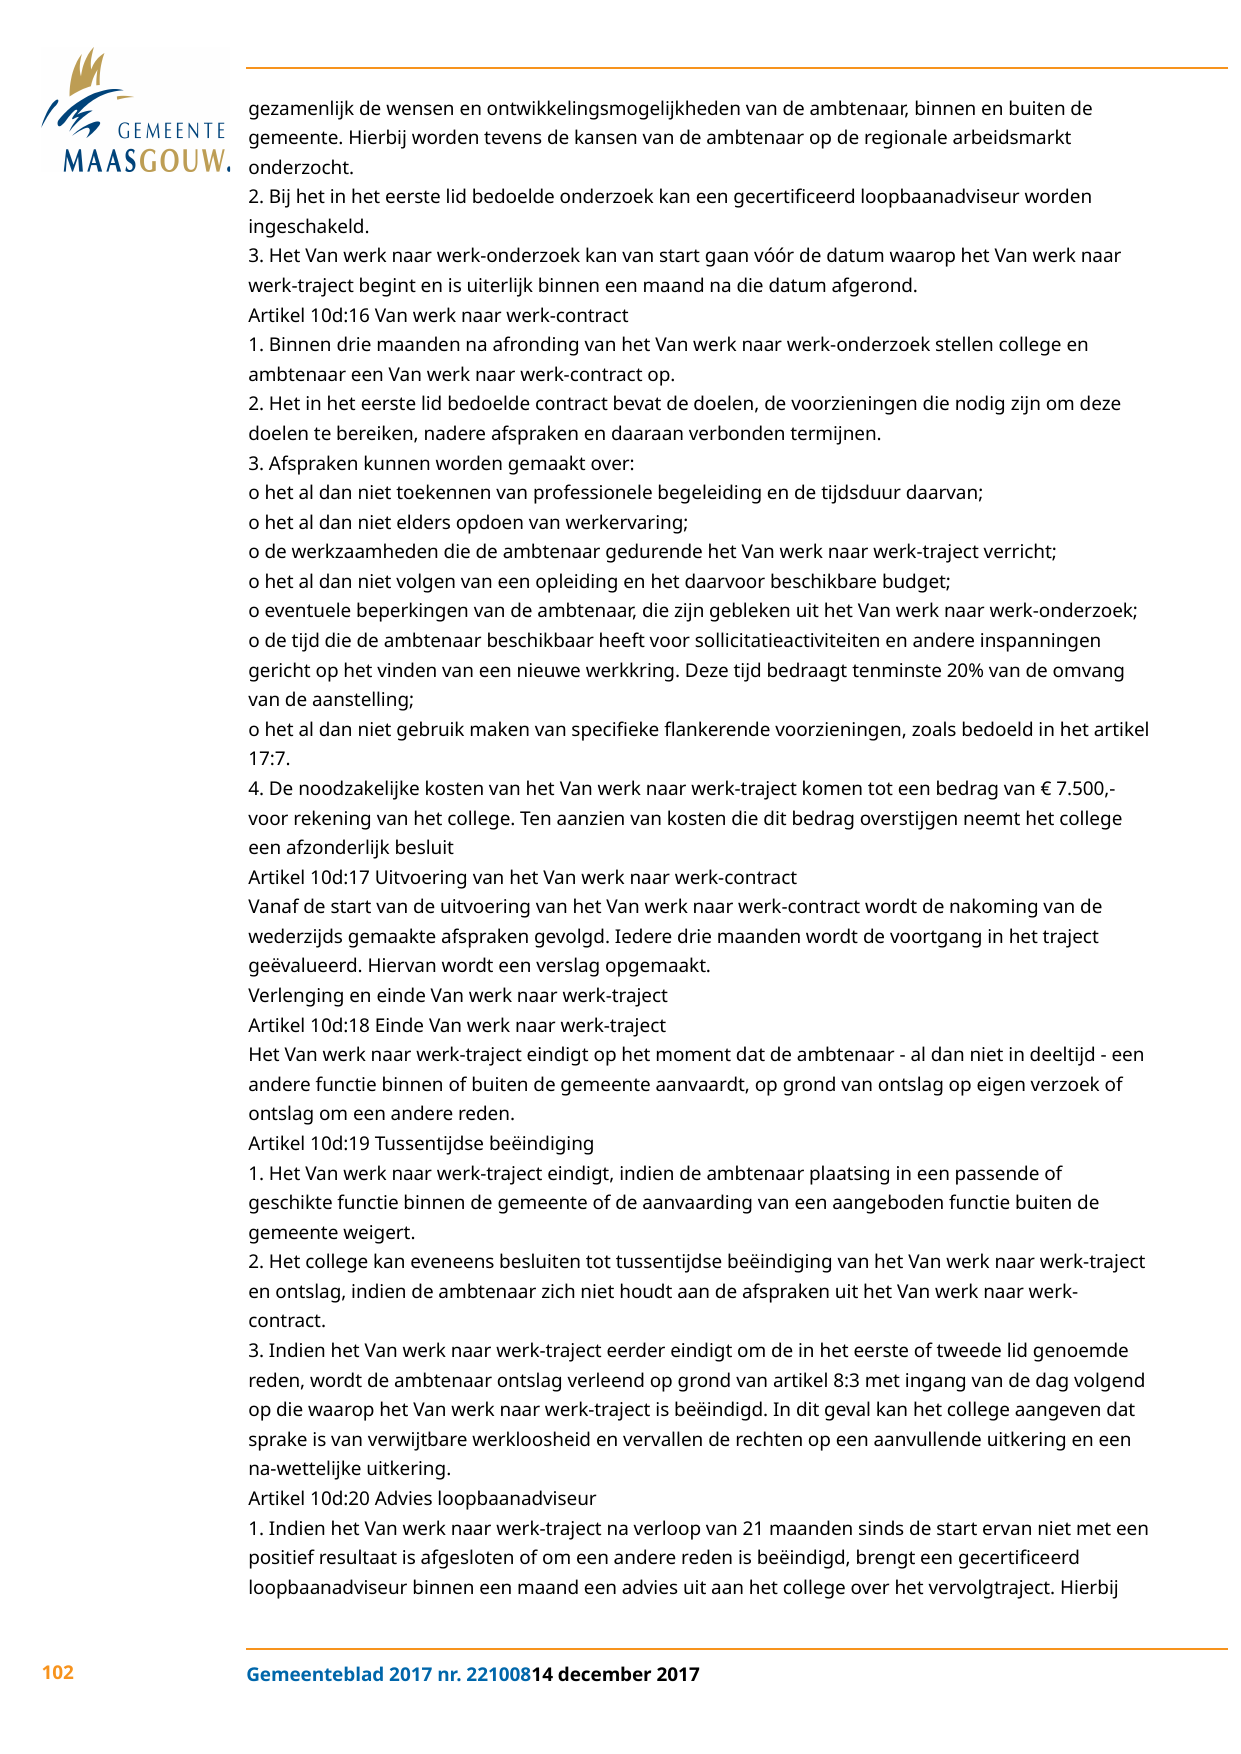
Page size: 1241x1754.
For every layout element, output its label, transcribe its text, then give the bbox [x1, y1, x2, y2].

text Artikel 10d:18 Einde Van werk naar werk-traject [248, 1012, 1152, 1038]
text 1. Binnen drie maanden na afronding van het Van werk naar werk-onderzoek stellen college en ambtenaar een Van werk naar werk-contract op. [248, 331, 1152, 387]
text 2. Bij het in het eerste lid bedoelde onderzoek kan een gecertificeerd loopbaanadviseur worden ingeschakeld. [248, 183, 1152, 239]
text 3. Het Van werk naar werk-onderzoek kan van start gaan vóór de datum waarop het Van werk naar werk-traject begint en is uiterlijk binnen een maand na die datum afgerond. [248, 243, 1152, 298]
picture [41, 47, 231, 172]
text Verlenging en einde Van werk naar werk-traject [248, 982, 1152, 1008]
text o de werkzaamheden die de ambtenaar gedurende het Van werk naar werk-traject verricht; [248, 538, 1152, 564]
text 2. Het college kan eveneens besluiten tot tussentijdse beëindiging van het Van werk naar werk-traject en ontslag, indien de ambtenaar zich niet houdt aan de afspraken uit het Van werk naar werk-contract. [248, 1248, 1152, 1333]
text 4. De noodzakelijke kosten van het Van werk naar werk-traject komen tot een bedrag van € 7.500,- voor rekening van het college. Ten aanzien van kosten die dit bedrag overstijgen neemt het college een afzonderlijk besluit [248, 775, 1152, 860]
text 1. Het Van werk naar werk-traject eindigt, indien de ambtenaar plaatsing in een passende of geschikte functie binnen de gemeente of de aanvaarding van een aangeboden functie buiten de gemeente weigert. [248, 1160, 1152, 1245]
text 1. Indien het Van werk naar werk-traject na verloop van 21 maanden sinds de start ervan niet met een positief resultaat is afgesloten of om een andere reden is beëindigd, brengt een gecertificeerd loopbaanadviseur binnen een maand een advies uit aan het college over het vervolgtraject. Hierbij [248, 1515, 1152, 1600]
text Vanaf de start van de uitvoering van het Van werk naar werk-contract wordt de nakoming van de wederzijds gemaakte afspraken gevolgd. Iedere drie maanden wordt de voortgang in het traject geëvalueerd. Hiervan wordt een verslag opgemaakt. [248, 893, 1152, 978]
text 3. Afspraken kunnen worden gemaakt over: [248, 450, 1152, 476]
text 3. Indien het Van werk naar werk-traject eerder eindigt om de in het eerste of tweede lid genoemde reden, wordt de ambtenaar ontslag verleend op grond van artikel 8:3 met ingang van de dag volgend op die waarop het Van werk naar werk-traject is beëindigd. In dit geval kan het college aangeven dat sprake is van verwijtbare werkloosheid en vervallen de rechten op een aanvullende uitkering en een na-wettelijke uitkering. [248, 1337, 1152, 1481]
text Artikel 10d:17 Uitvoering van het Van werk naar werk-contract [248, 864, 1152, 890]
text o het al dan niet gebruik maken van specifieke flankerende voorzieningen, zoals bedoeld in het artikel 17:7. [248, 716, 1152, 771]
text o het al dan niet toekennen van professionele begeleiding en de tijdsduur daarvan; [248, 479, 1152, 505]
text o eventuele beperkingen van de ambtenaar, die zijn gebleken uit het Van werk naar werk-onderzoek; [248, 598, 1152, 623]
text o de tijd die de ambtenaar beschikbaar heeft voor sollicitatieactiviteiten en andere inspanningen gericht op het vinden van een nieuwe werkkring. Deze tijd bedraagt tenminste 20% van de omvang van de aanstelling; [248, 627, 1152, 712]
text o het al dan niet elders opdoen van werkervaring; [248, 509, 1152, 535]
text Het Van werk naar werk-traject eindigt op het moment dat de ambtenaar - al dan niet in deeltijd - een andere functie binnen of buiten de gemeente aanvaardt, op grond van ontslag op eigen verzoek of ontslag om een andere reden. [248, 1041, 1152, 1126]
text 2. Het in het eerste lid bedoelde contract bevat de doelen, de voorzieningen die nodig zijn om deze doelen te bereiken, nadere afspraken en daaraan verbonden termijnen. [248, 391, 1152, 446]
text o het al dan niet volgen van een opleiding en het daarvoor beschikbare budget; [248, 568, 1152, 594]
text Artikel 10d:16 Van werk naar werk-contract [248, 302, 1152, 328]
text Artikel 10d:20 Advies loopbaanadviseur [248, 1485, 1152, 1511]
text gezamenlijk de wensen en ontwikkelingsmogelijkheden van de ambtenaar, binnen en buiten de gemeente. Hierbij worden tevens de kansen van de ambtenaar op de regionale arbeidsmarkt onderzocht. [248, 95, 1152, 180]
text Artikel 10d:19 Tussentijdse beëindiging [248, 1130, 1152, 1156]
